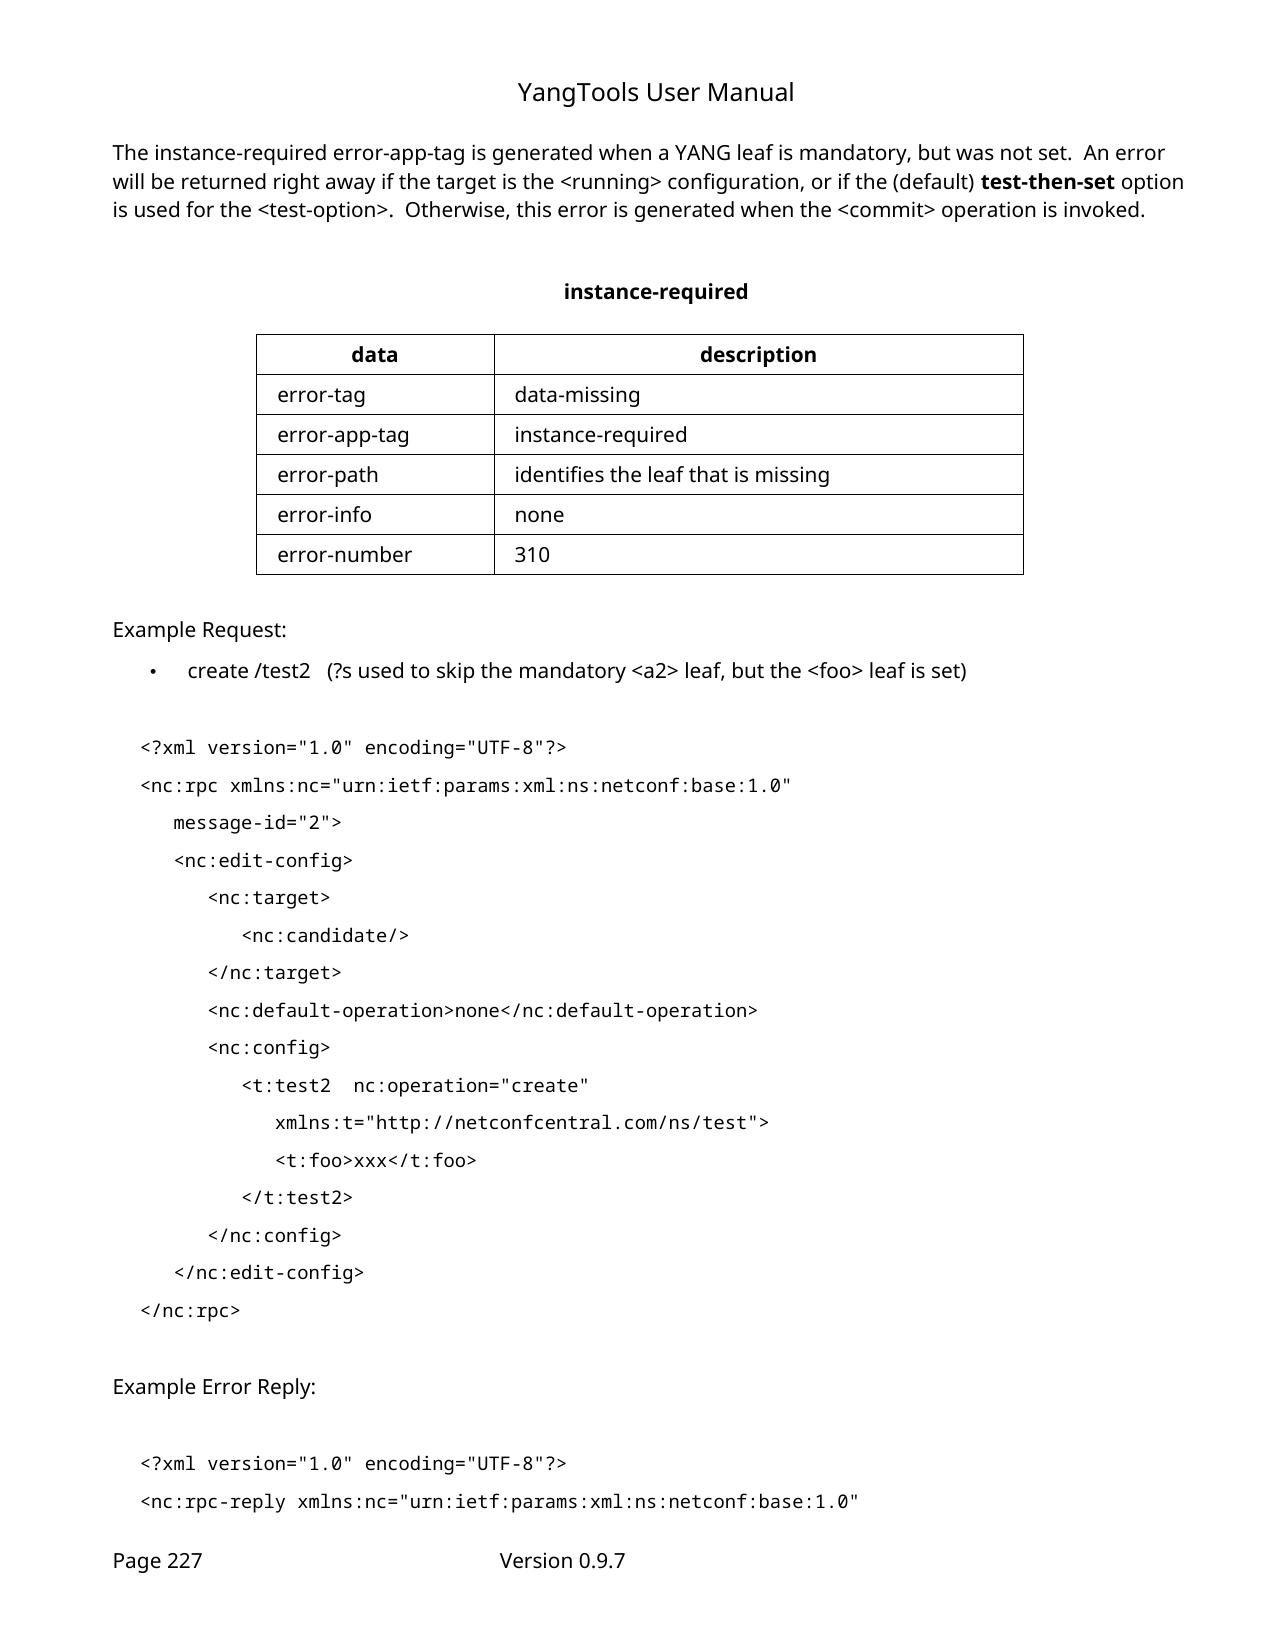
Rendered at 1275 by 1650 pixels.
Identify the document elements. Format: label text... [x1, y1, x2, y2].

text <nc:target> [139, 884, 1200, 910]
table_cell 310 [495, 535, 1023, 574]
table_cell none [495, 495, 1023, 534]
text xmlns:t="http://netconfcentral.com/ns/test"> [139, 1109, 1200, 1135]
subtitle instance-required [127, 277, 1185, 306]
table_header description [495, 335, 1023, 374]
text </nc:edit-config> [139, 1259, 1200, 1285]
table_cell error-tag [257, 375, 494, 414]
table_cell identifies the leaf that is missing [495, 455, 1023, 494]
text </t:test2> [139, 1184, 1200, 1210]
text <nc:rpc xmlns:nc="urn:ietf:params:xml:ns:netconf:base:1.0" [139, 772, 1200, 798]
table_cell data-missing [495, 375, 1023, 414]
text <nc:candidate/> [139, 922, 1200, 948]
text Example Error Reply: [112, 1372, 1200, 1401]
text Example Request: [112, 615, 1200, 644]
text message-id="2"> [139, 809, 1200, 835]
text </nc:config> [139, 1222, 1200, 1248]
list create /test2 (?s used to skip the mandatory <a2> leaf, but the <foo> leaf is set) [150, 656, 1200, 684]
text </nc:rpc> [139, 1297, 1200, 1323]
text <nc:rpc-reply xmlns:nc="urn:ietf:params:xml:ns:netconf:base:1.0" [139, 1488, 1200, 1513]
table_cell error-info [257, 495, 494, 534]
text <?xml version="1.0" encoding="UTF-8"?> [139, 734, 1200, 760]
table_cell error-app-tag [257, 415, 494, 454]
text <t:foo>xxx</t:foo> [139, 1147, 1200, 1173]
text <nc:edit-config> [139, 847, 1200, 873]
table_cell instance-required [495, 415, 1023, 454]
text The instance-required error-app-tag is generated when a YANG leaf is mandatory, but was not set. An error will be returned right away if the target is the <running> configuration, or if the (default) test-then-set option is used for the <test-option>. Otherwise, this error is generated when the <commit> operation is invoked. [112, 138, 1200, 224]
table_cell error-number [257, 535, 494, 574]
table_cell error-path [257, 455, 494, 494]
text <nc:default-operation>none</nc:default-operation> [139, 997, 1200, 1023]
text <t:test2 nc:operation="create" [139, 1072, 1200, 1098]
text <nc:config> [139, 1034, 1200, 1060]
text <?xml version="1.0" encoding="UTF-8"?> [139, 1451, 1200, 1476]
table_header data [257, 335, 494, 374]
text </nc:target> [139, 959, 1200, 985]
